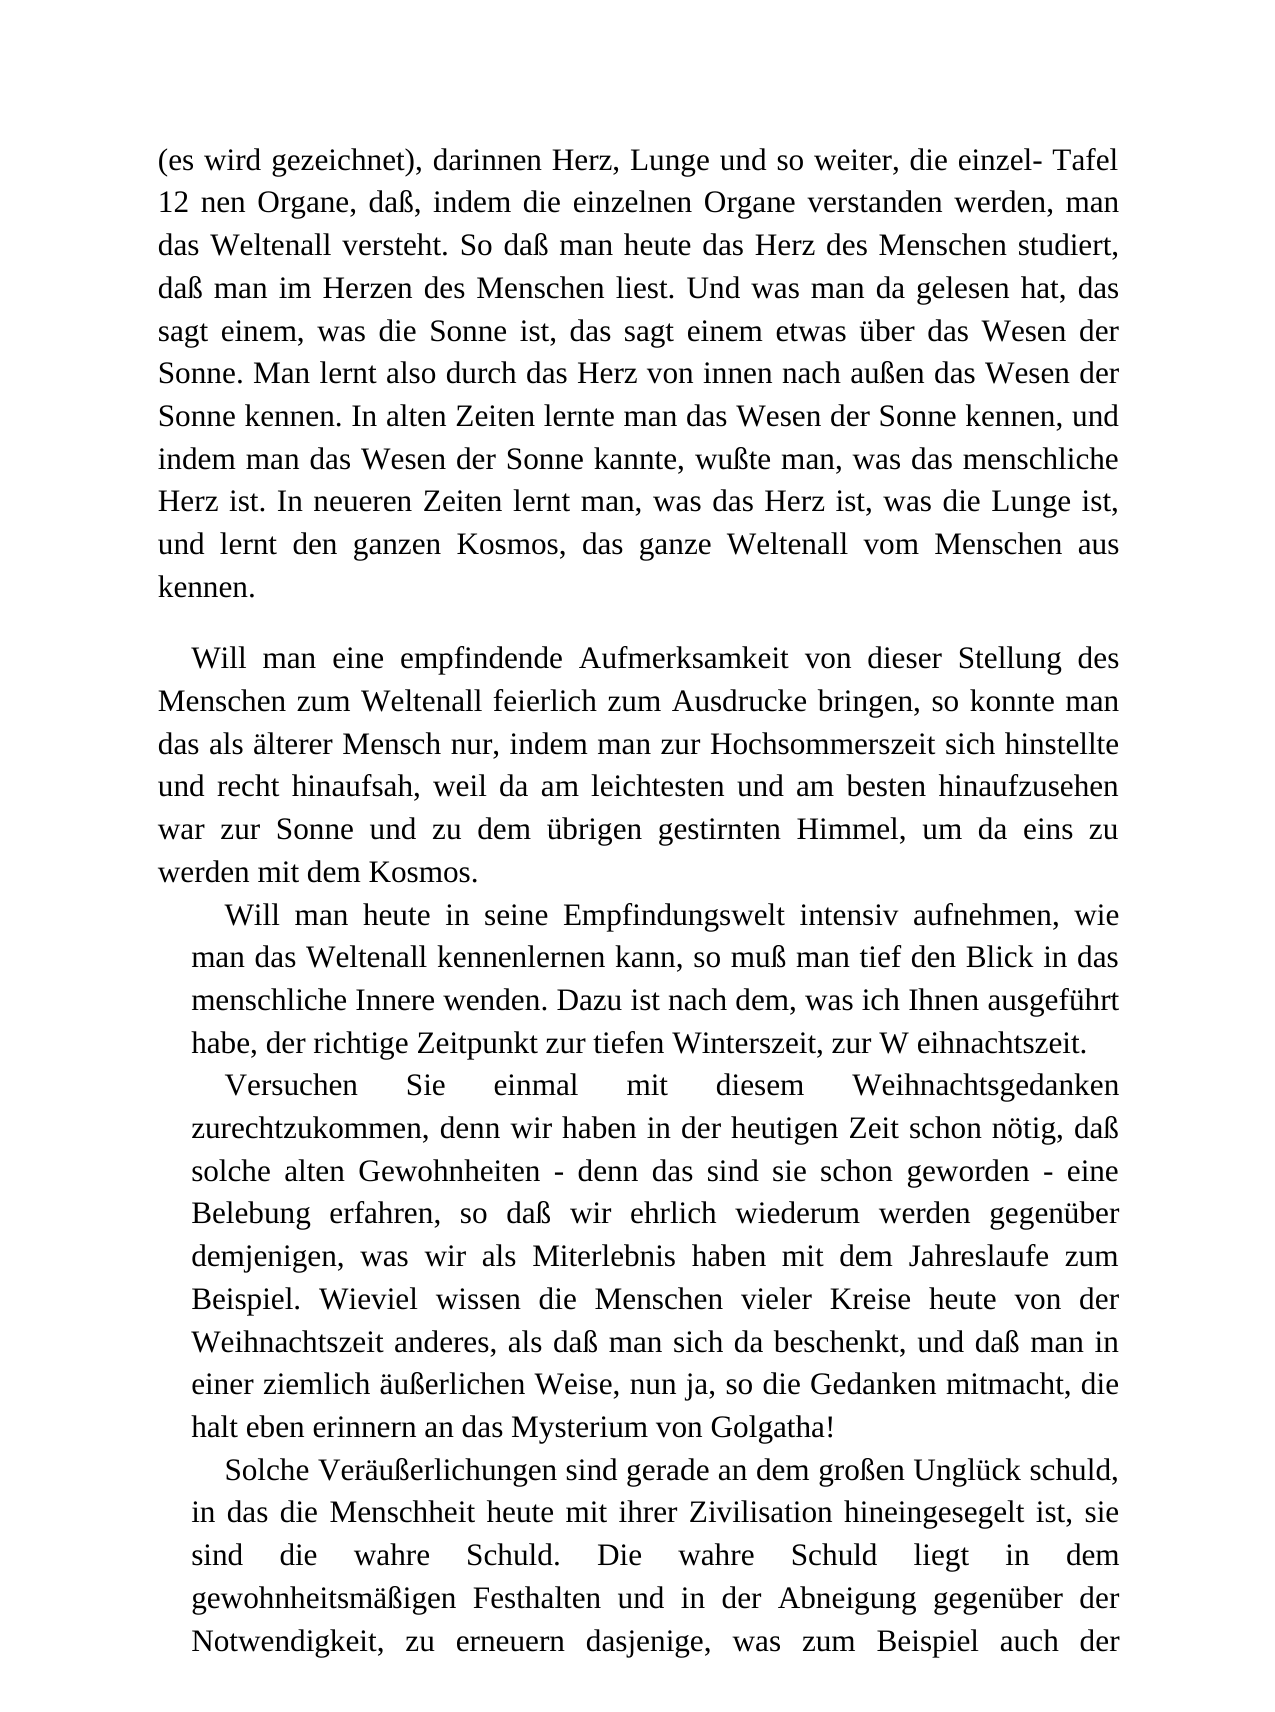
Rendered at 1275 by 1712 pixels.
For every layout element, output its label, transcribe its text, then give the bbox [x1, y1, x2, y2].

text Will man eine empfindende Aufmerksamkeit von dieser Stellung des Menschen zum Weltenall feierlich zum Ausdrucke bringen, so konnte man das als älterer Mensch nur, indem man zur Hochsommerszeit sich hinstellte und recht hinaufsah, weil da am leichtesten und am besten hinaufzusehen war zur Sonne und zu dem übrigen gestirnten Himmel, um da eins zu werden mit dem Kosmos. [158, 639, 1120, 889]
text (es wird gezeichnet), darinnen Herz, Lunge und so weiter, die einzel- Tafel 12 nen Organe, daß, indem die einzelnen Organe verstanden werden, man das Weltenall versteht. So daß man heute das Herz des Menschen studiert, daß man im Herzen des Menschen liest. Und was man da gelesen hat, das sagt einem, was die Sonne ist, das sagt einem etwas über das Wesen der Sonne. Man lernt also durch das Herz von innen nach außen das Wesen der Sonne kennen. In alten Zeiten lernte man das Wesen der Sonne kennen, und indem man das Wesen der Sonne kannte, wußte man, was das menschliche Herz ist. In neueren Zeiten lernt man, was das Herz ist, was die Lunge ist, und lernt den ganzen Kosmos, das ganze Weltenall vom Menschen aus kennen. [158, 141, 1120, 604]
text Versuchen Sie einmal mit diesem Weihnachtsgedanken zurechtzukommen, denn wir haben in der heutigen Zeit schon nötig, daß solche alten Gewohnheiten - denn das sind sie schon geworden - eine Belebung erfahren, so daß wir ehrlich wiederum werden gegenüber demjenigen, was wir als Miterlebnis haben mit dem Jahreslaufe zum Beispiel. Wieviel wissen die Menschen vieler Kreise heute von der Weihnachtszeit anderes, als daß man sich da beschenkt, und daß man in einer ziemlich äußerlichen Weise, nun ja, so die Gedanken mitmacht, die halt eben erinnern an das Mysterium von Golgatha! [191, 1067, 1120, 1444]
text Solche Veräußerlichungen sind gerade an dem großen Unglück schuld, in das die Menschheit heute mit ihrer Zivilisation hineingesegelt ist, sie sind die wahre Schuld. Die wahre Schuld liegt in dem gewohnheitsmäßigen Festhalten und in der Abneigung gegenüber der Notwendigkeit, zu erneuern dasjenige, was zum Beispiel auch der [191, 1451, 1120, 1658]
text Will man heute in seine Empfindungswelt intensiv aufnehmen, wie man das Weltenall kennenlernen kann, so muß man tief den Blick in das menschliche Innere wenden. Dazu ist nach dem, was ich Ihnen ausgeführt habe, der richtige Zeitpunkt zur tiefen Winterszeit, zur W eihnachtszeit. [191, 896, 1120, 1060]
